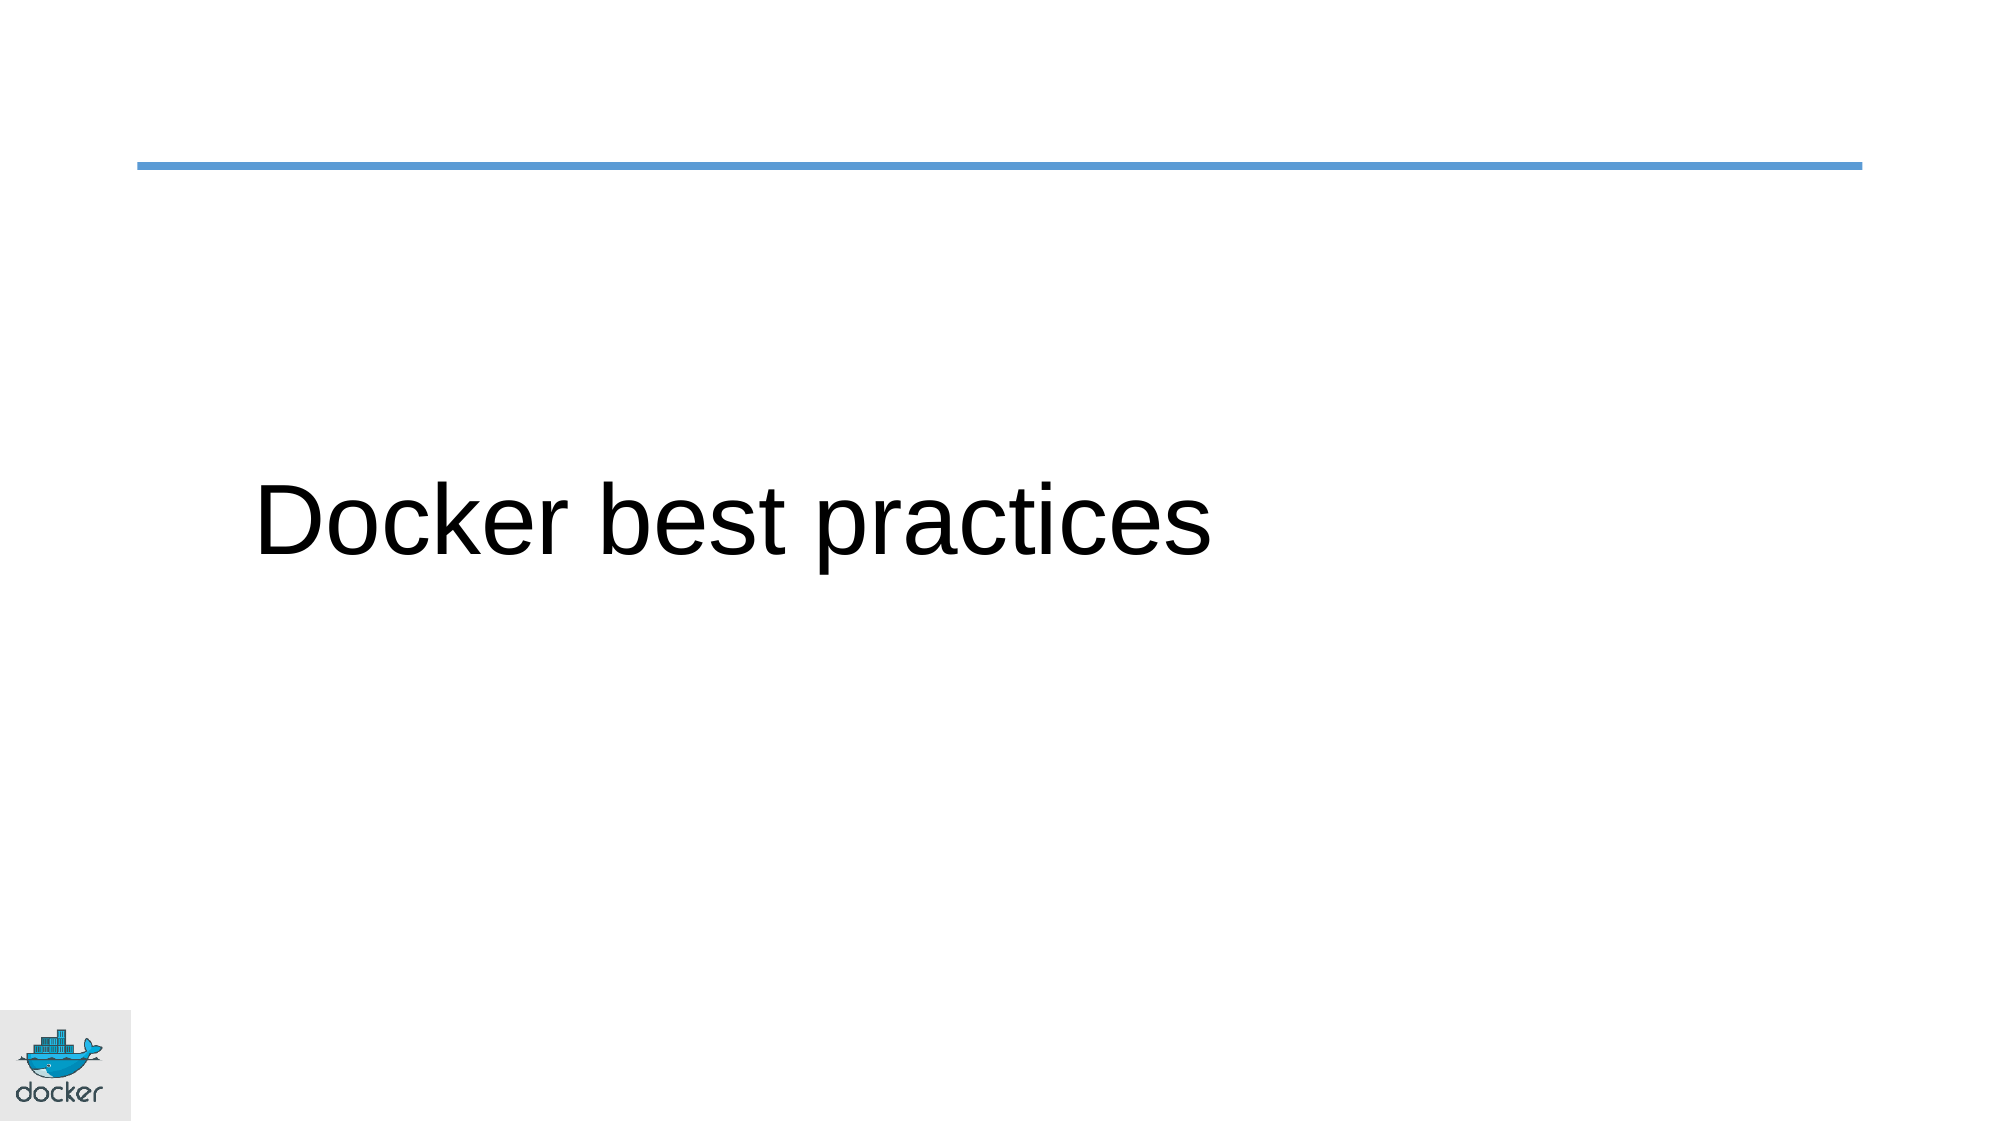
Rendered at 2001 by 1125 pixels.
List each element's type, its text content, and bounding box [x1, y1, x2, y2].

text_box Docker best practices [238, 447, 1707, 582]
picture [0, 1010, 131, 1121]
